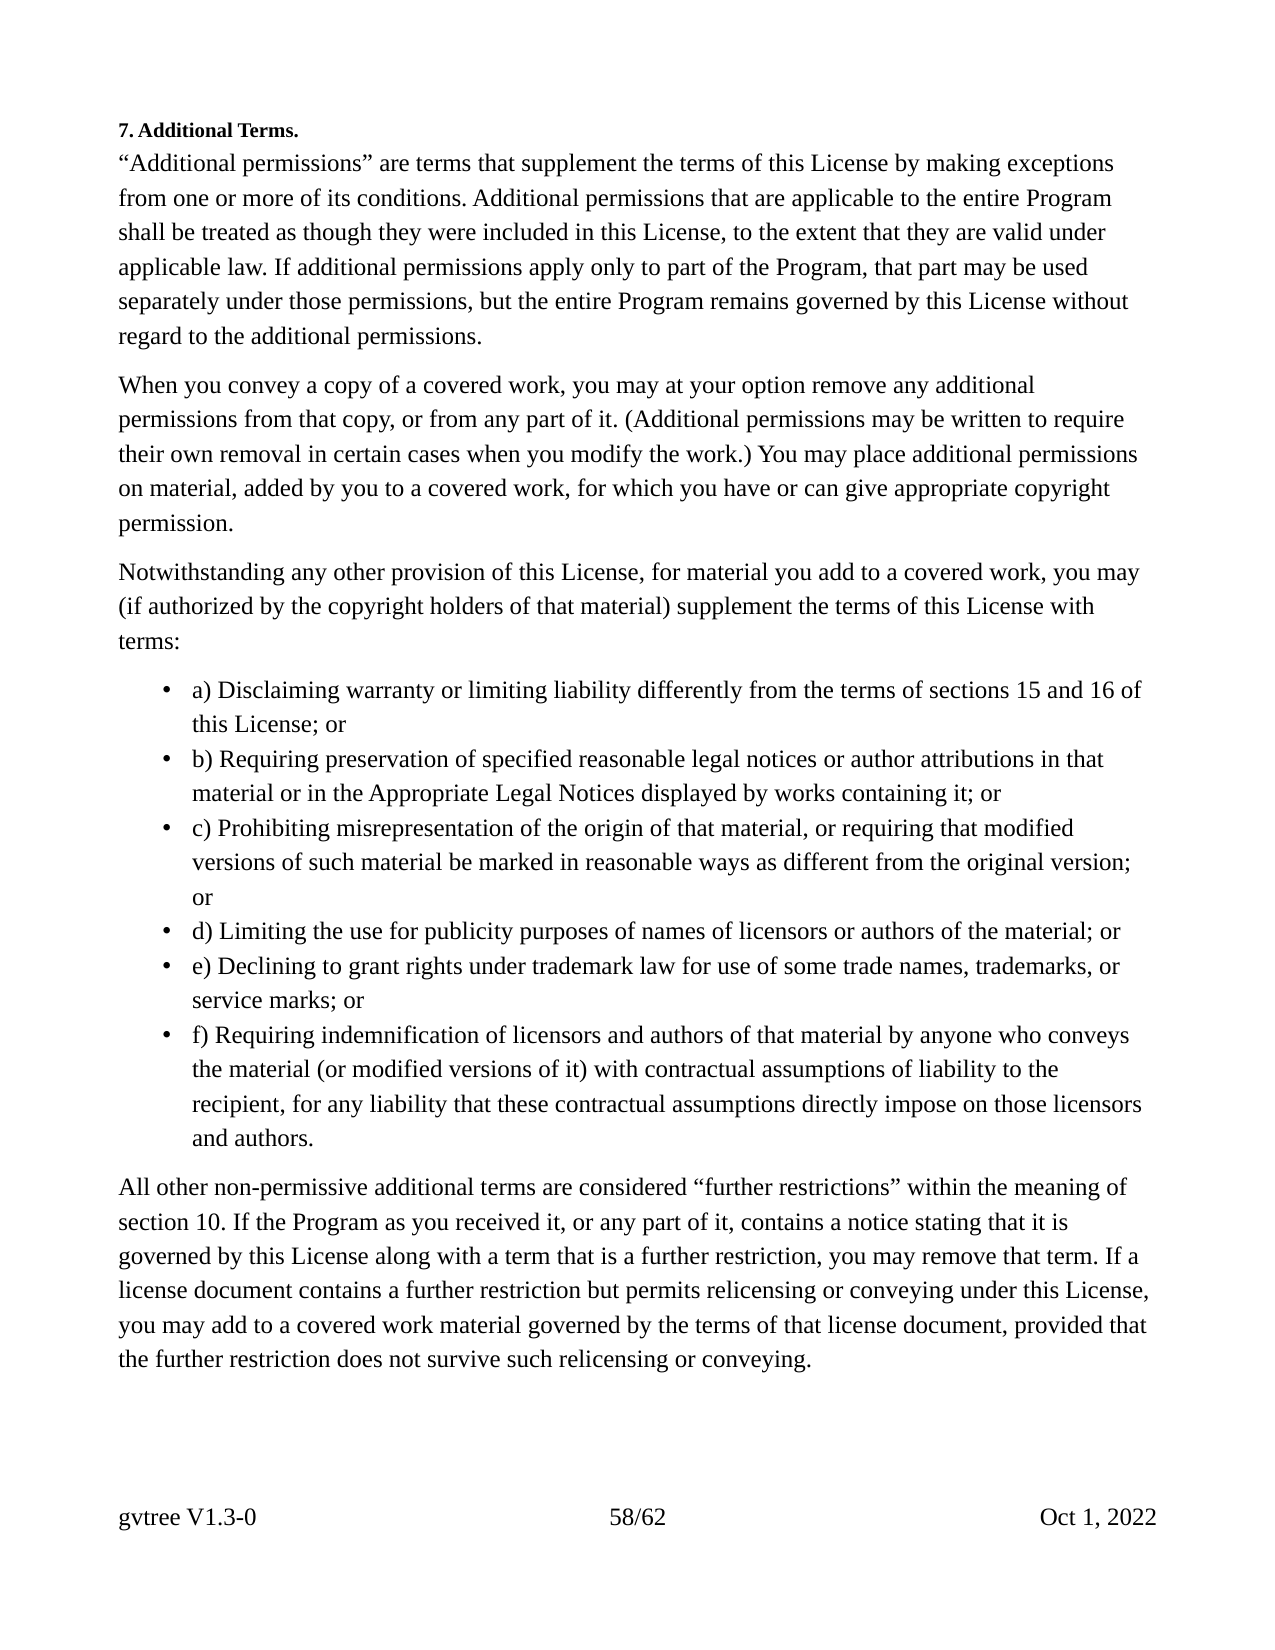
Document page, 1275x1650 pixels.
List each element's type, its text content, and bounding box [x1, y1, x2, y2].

list a) Disclaiming warranty or limiting liability differently from the terms of sections 15 and 16 of this License; or [162, 675, 1157, 738]
list b) Requiring preservation of specified reasonable legal notices or author attributions in that material or in the Appropriate Legal Notices displayed by works containing it; or [162, 744, 1157, 807]
list f) Requiring indemnification of licensors and authors of that material by anyone who conveys the material (or modified versions of it) with contractual assumptions of liability to the recipient, for any liability that these contractual assumptions directly impose on those licensors and authors. [162, 1020, 1157, 1152]
list e) Declining to grant rights under trademark law for use of some trade names, trademarks, or service marks; or [162, 951, 1157, 1014]
text “Additional permissions” are terms that supplement the terms of this License by making exceptions from one or more of its conditions. Additional permissions that are applicable to the entire Program shall be treated as though they were included in this License, to the extent that they are valid under applicable law. If additional permissions apply only to part of the Program, that part may be used separately under those permissions, but the entire Program remains governed by this License without regard to the additional permissions. [118, 148, 1157, 349]
text Notwithstanding any other provision of this License, for material you add to a covered work, you may (if authorized by the copyright holders of that material) supplement the terms of this License with terms: [118, 557, 1157, 654]
list d) Limiting the use for publicity purposes of names of licensors or authors of the material; or [162, 916, 1157, 945]
text All other non-permissive additional terms are considered “further restrictions” within the meaning of section 10. If the Program as you received it, or any part of it, contains a notice stating that it is governed by this License along with a term that is a further restriction, you may remove that term. If a license document contains a further restriction but permits relicensing or conveying under this License, you may add to a covered work material governed by the terms of that license document, provided that the further restriction does not survive such relicensing or conveying. [118, 1172, 1157, 1373]
list c) Prohibiting misrepresentation of the origin of that material, or requiring that modified versions of such material be marked in reasonable ways as different from the original version; or [162, 813, 1157, 911]
text When you convey a copy of a covered work, you may at your option remove any additional permissions from that copy, or from any part of it. (Additional permissions may be written to require their own removal in certain cases when you modify the work.) You may place additional permissions on material, added by you to a covered work, for which you have or can give appropriate copyright permission. [118, 370, 1157, 537]
subtitle 7. Additional Terms. [118, 118, 1157, 142]
